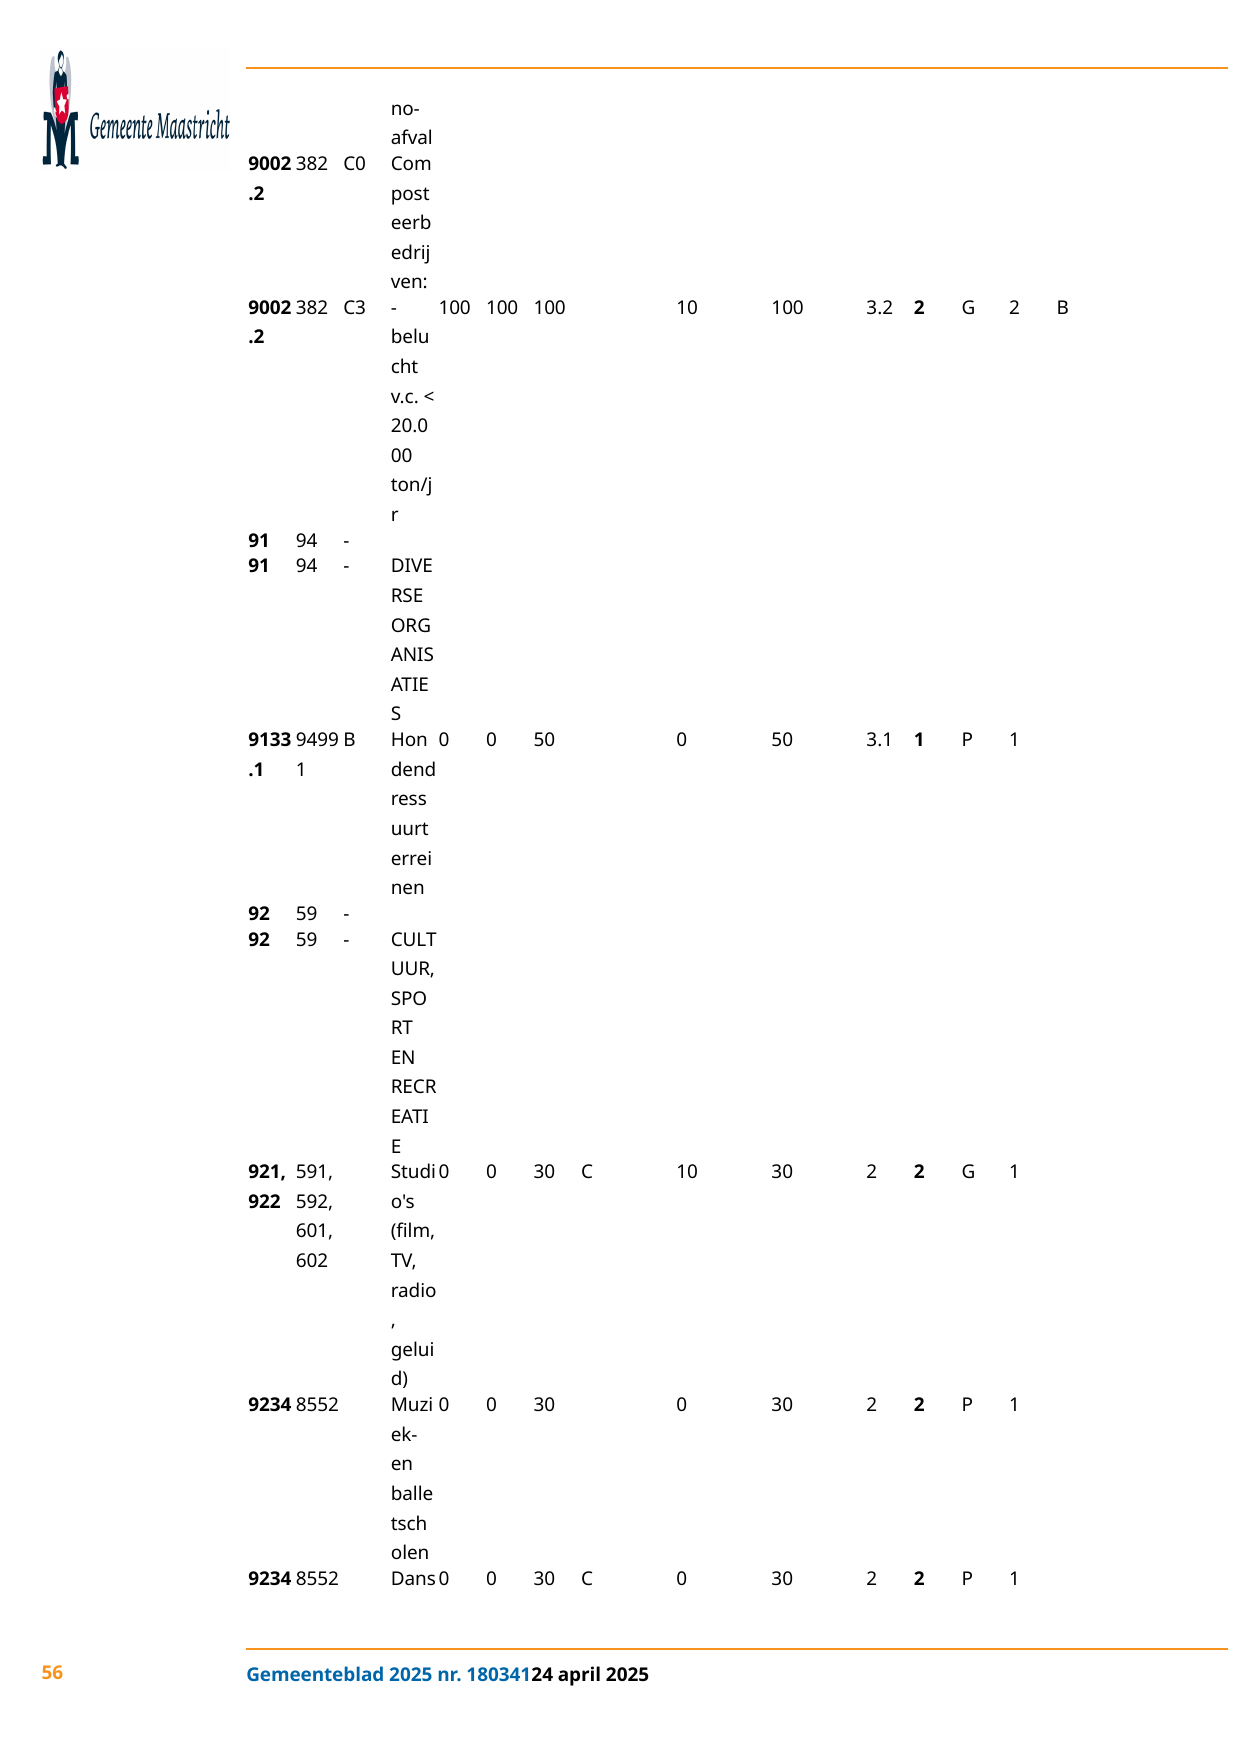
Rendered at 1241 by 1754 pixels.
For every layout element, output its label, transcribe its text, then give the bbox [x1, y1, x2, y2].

table_cell [676, 900, 723, 926]
table_cell [1056, 150, 1104, 294]
table_cell [629, 294, 676, 527]
table_cell C [581, 1159, 628, 1391]
table_cell [1104, 1391, 1152, 1565]
table_cell 0 [438, 726, 486, 900]
table_cell 0 [438, 1391, 486, 1565]
table_cell [724, 527, 771, 553]
table_cell [819, 553, 866, 726]
table_cell [533, 95, 581, 150]
table_cell [486, 150, 533, 294]
table_cell [581, 553, 628, 726]
table_cell [961, 900, 1009, 926]
table_cell 100 [438, 294, 486, 527]
table_cell [771, 553, 819, 726]
table_cell [486, 553, 533, 726]
table_cell 0 [486, 1159, 533, 1391]
table_cell [819, 294, 866, 527]
table_cell 10 [676, 1159, 723, 1391]
table_cell [1056, 1159, 1104, 1391]
table_cell Hondendressuurterreinen [391, 726, 438, 900]
table_cell 921, 922 [248, 1159, 296, 1391]
table_cell 30 [771, 1391, 819, 1565]
table_cell Composteerbedrijven: [391, 150, 438, 294]
table_cell [1104, 1565, 1152, 1591]
table_cell [343, 1565, 391, 1591]
table_cell B [1056, 294, 1104, 527]
table_cell [914, 527, 961, 553]
table_cell [819, 1391, 866, 1565]
table_cell [486, 926, 533, 1158]
table_cell 30 [771, 1565, 819, 1591]
table_cell 382 [296, 150, 343, 294]
table_cell 9002.2 [248, 294, 296, 527]
table_cell [1009, 553, 1056, 726]
table_cell [819, 926, 866, 1158]
table_cell [1056, 1565, 1104, 1591]
table_cell [724, 150, 771, 294]
table_cell DIVERSE ORGANISATIES [391, 553, 438, 726]
table_cell [629, 726, 676, 900]
table_cell [961, 150, 1009, 294]
table_cell 2 [866, 1159, 914, 1391]
table_cell [1056, 900, 1104, 926]
table_cell CULTUUR, SPORT EN RECREATIE [391, 926, 438, 1158]
table_cell [914, 926, 961, 1158]
table_cell [629, 150, 676, 294]
table_cell [676, 926, 723, 1158]
table_cell P [961, 1565, 1009, 1591]
table_cell [676, 95, 723, 150]
table_cell 94 [296, 527, 343, 553]
table_cell 1 [1009, 1159, 1056, 1391]
table_cell [1009, 900, 1056, 926]
table_cell [581, 900, 628, 926]
table_cell G [961, 1159, 1009, 1391]
table_cell [533, 527, 581, 553]
table_cell 50 [771, 726, 819, 900]
table_cell [581, 726, 628, 900]
table_cell 3.1 [866, 726, 914, 900]
table_cell 2 [914, 294, 961, 527]
table_cell [914, 150, 961, 294]
table_cell [629, 553, 676, 726]
table_cell 59 [296, 926, 343, 1158]
table_cell [1056, 95, 1104, 150]
table_cell [819, 527, 866, 553]
table_cell [438, 527, 486, 553]
table_cell 591, 592, 601, 602 [296, 1159, 343, 1391]
table_cell [391, 527, 438, 553]
table_cell [438, 900, 486, 926]
table_cell C3 [343, 294, 391, 527]
table_cell [866, 527, 914, 553]
table_cell [438, 150, 486, 294]
table_cell 30 [771, 1159, 819, 1391]
table_cell 2 [914, 1159, 961, 1391]
table_cell B [343, 726, 391, 900]
table_cell [581, 294, 628, 527]
table_cell 0 [438, 1565, 486, 1591]
table_cell [629, 527, 676, 553]
table_cell [486, 95, 533, 150]
table_cell [533, 926, 581, 1158]
table_cell 30 [533, 1391, 581, 1565]
table_cell 0 [676, 1391, 723, 1565]
table_cell [1104, 150, 1152, 294]
table_cell [724, 1565, 771, 1591]
table_cell [1056, 1391, 1104, 1565]
table_cell [819, 95, 866, 150]
table_cell 2 [866, 1565, 914, 1591]
table_cell 30 [533, 1159, 581, 1391]
table_cell [676, 527, 723, 553]
table_cell P [961, 1391, 1009, 1565]
table_cell 30 [533, 1565, 581, 1591]
table_cell [1104, 95, 1152, 150]
table_cell [1009, 150, 1056, 294]
table_cell [533, 900, 581, 926]
picture [41, 47, 231, 172]
table_cell [819, 150, 866, 294]
table_cell [724, 294, 771, 527]
table_cell Muziek- en balletscholen [391, 1391, 438, 1565]
table_cell - [343, 553, 391, 726]
table_cell [1056, 926, 1104, 1158]
table_cell 10 [676, 294, 723, 527]
table_cell 9234 [248, 1565, 296, 1591]
table_cell 91 [248, 527, 296, 553]
table_cell [866, 95, 914, 150]
table_cell [819, 1159, 866, 1391]
table_cell [629, 1565, 676, 1591]
table_cell [343, 1159, 391, 1391]
table_cell 8552 [296, 1391, 343, 1565]
table_cell [581, 1391, 628, 1565]
table_cell 2 [1009, 294, 1056, 527]
table_cell [438, 553, 486, 726]
table_cell C [581, 1565, 628, 1591]
table_cell 9234 [248, 1391, 296, 1565]
table_cell [676, 553, 723, 726]
table_cell [724, 726, 771, 900]
table_cell 0 [676, 1565, 723, 1591]
table_cell [819, 1565, 866, 1591]
table_cell 2 [914, 1391, 961, 1565]
table_cell 91 [248, 553, 296, 726]
table_cell - [343, 527, 391, 553]
table_cell [581, 95, 628, 150]
table_cell 59 [296, 900, 343, 926]
table_cell [724, 900, 771, 926]
table_cell [581, 527, 628, 553]
table_cell [914, 553, 961, 726]
table_cell [486, 527, 533, 553]
table_cell 0 [438, 1159, 486, 1391]
table_cell [1104, 294, 1152, 527]
table_cell [819, 726, 866, 900]
table_cell 100 [533, 294, 581, 527]
table_cell [1104, 553, 1152, 726]
table_cell 100 [771, 294, 819, 527]
table_cell [343, 1391, 391, 1565]
table_cell 92 [248, 926, 296, 1158]
table_cell [629, 900, 676, 926]
table_cell [866, 150, 914, 294]
table_cell 2 [866, 1391, 914, 1565]
table_cell 9002.2 [248, 150, 296, 294]
table_cell Dans [391, 1565, 438, 1591]
table_cell [724, 95, 771, 150]
table_cell [724, 926, 771, 1158]
table_cell [724, 553, 771, 726]
table_cell [866, 926, 914, 1158]
table_cell [533, 150, 581, 294]
table_cell [771, 150, 819, 294]
table_cell [343, 95, 391, 150]
table_cell [914, 95, 961, 150]
table_cell [1056, 527, 1104, 553]
table_cell [1104, 726, 1152, 900]
table_cell [629, 95, 676, 150]
table_cell 9133.1 [248, 726, 296, 900]
table_cell - [343, 926, 391, 1158]
table_cell 0 [676, 726, 723, 900]
table_cell 3.2 [866, 294, 914, 527]
table_cell [1009, 95, 1056, 150]
table_cell [1104, 1159, 1152, 1391]
table_cell [629, 926, 676, 1158]
table_cell [724, 1159, 771, 1391]
table_cell 1 [1009, 1391, 1056, 1565]
table_cell [1056, 553, 1104, 726]
table_cell [724, 1391, 771, 1565]
table_cell 0 [486, 726, 533, 900]
table_cell [581, 926, 628, 1158]
table_cell [1009, 926, 1056, 1158]
table_cell [296, 95, 343, 150]
table_cell no- afval [391, 95, 438, 150]
table_cell [1104, 926, 1152, 1158]
table_cell 94 [296, 553, 343, 726]
table_cell [961, 527, 1009, 553]
table_cell [438, 95, 486, 150]
table_cell Studio's (film, TV, radio, geluid) [391, 1159, 438, 1391]
table_cell [771, 926, 819, 1158]
table_cell 50 [533, 726, 581, 900]
table_cell 2 [914, 1565, 961, 1591]
table_cell [438, 926, 486, 1158]
table_cell [961, 553, 1009, 726]
table_cell [866, 900, 914, 926]
table_cell 1 [1009, 726, 1056, 900]
table_cell [771, 95, 819, 150]
table_cell 92 [248, 900, 296, 926]
table_cell - [343, 900, 391, 926]
table_cell [1056, 726, 1104, 900]
table_cell [819, 900, 866, 926]
table_cell 94991 [296, 726, 343, 900]
table_cell 1 [1009, 1565, 1056, 1591]
table_cell [676, 150, 723, 294]
table_cell - belucht v.c. < 20.000 ton/jr [391, 294, 438, 527]
table_cell [581, 150, 628, 294]
table_cell 0 [486, 1565, 533, 1591]
table_cell 382 [296, 294, 343, 527]
table_cell [961, 926, 1009, 1158]
table_cell 0 [486, 1391, 533, 1565]
table_cell [486, 900, 533, 926]
table_cell P [961, 726, 1009, 900]
table_cell [771, 900, 819, 926]
table_cell G [961, 294, 1009, 527]
table_cell C0 [343, 150, 391, 294]
table_cell [629, 1391, 676, 1565]
table_cell [1104, 527, 1152, 553]
table_cell [533, 553, 581, 726]
table_cell [391, 900, 438, 926]
table_cell 100 [486, 294, 533, 527]
table_cell [866, 553, 914, 726]
table_cell [1104, 900, 1152, 926]
table_cell [961, 95, 1009, 150]
table_cell [248, 95, 296, 150]
table_cell 8552 [296, 1565, 343, 1591]
table_cell 1 [914, 726, 961, 900]
table_cell [914, 900, 961, 926]
table_cell [771, 527, 819, 553]
table_cell [1009, 527, 1056, 553]
table_cell [629, 1159, 676, 1391]
